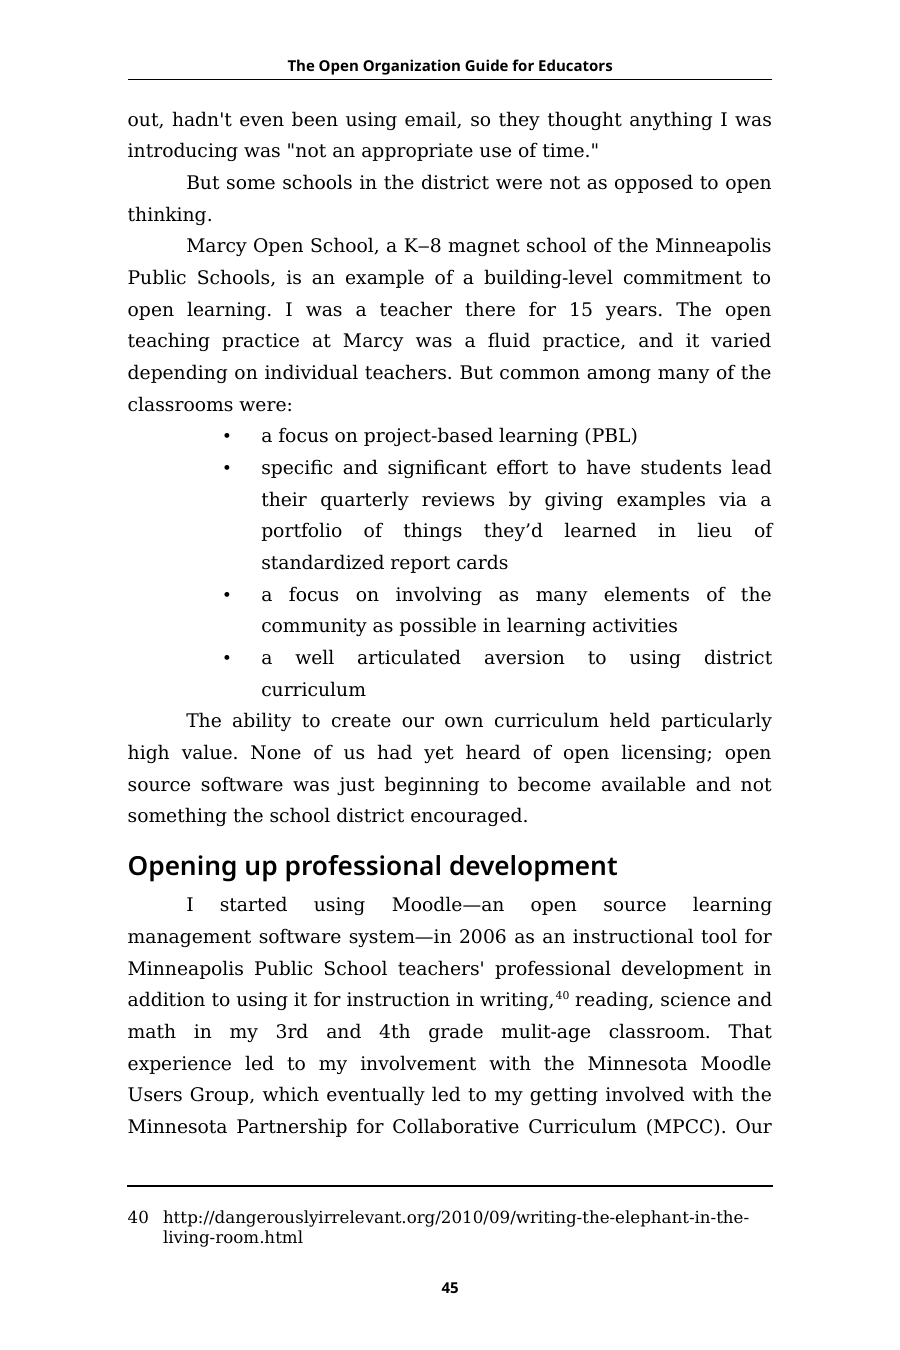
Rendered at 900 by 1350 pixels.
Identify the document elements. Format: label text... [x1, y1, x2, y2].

text out, hadn't even been using email, so they thought anything I was introducing was "not an appropriate use of time." [127, 109, 772, 162]
text http://dangerouslyirrelevant.org/2010/09/writing-the-elephant-in-the-living-room.html [127, 1208, 772, 1247]
text I started using Moodle—an open source learning management software system—in 2006 as an instructional tool for Minneapolis Public School teachers' professional development in addition to using it for instruction in writing, reading, science and math in my 3rd and 4th grade mulit-age classroom. That experience led to my involvement with the Minnesota Moodle Users Group, which eventually led to my getting involved with the Minnesota Partnership for Collaborative Curriculum (MPCC). Our [127, 894, 772, 1138]
text The ability to create our own curriculum held particularly high value. None of us had yet heard of open licensing; open source software was just beginning to become available and not something the school district encouraged. [127, 710, 772, 827]
list specific and significant effort to have students lead their quarterly reviews by giving examples via a portfolio of things they’d learned in lieu of standardized report cards [223, 457, 772, 574]
text Marcy Open School, a K‒8 magnet school of the Minneapolis Public Schools, is an example of a building-level commitment to open learning. I was a teacher there for 15 years. The open teaching practice at Marcy was a fluid practice, and it varied depending on individual teachers. But common among many of the classrooms were: [127, 235, 772, 416]
subtitle Opening up professional development [127, 852, 772, 882]
list a well articulated aversion to using district curriculum [223, 647, 772, 701]
list a focus on project-based learning (PBL) [223, 425, 772, 447]
list a focus on involving as many elements of the community as possible in learning activities [223, 584, 772, 637]
text But some schools in the district were not as opposed to open thinking. [127, 172, 772, 226]
